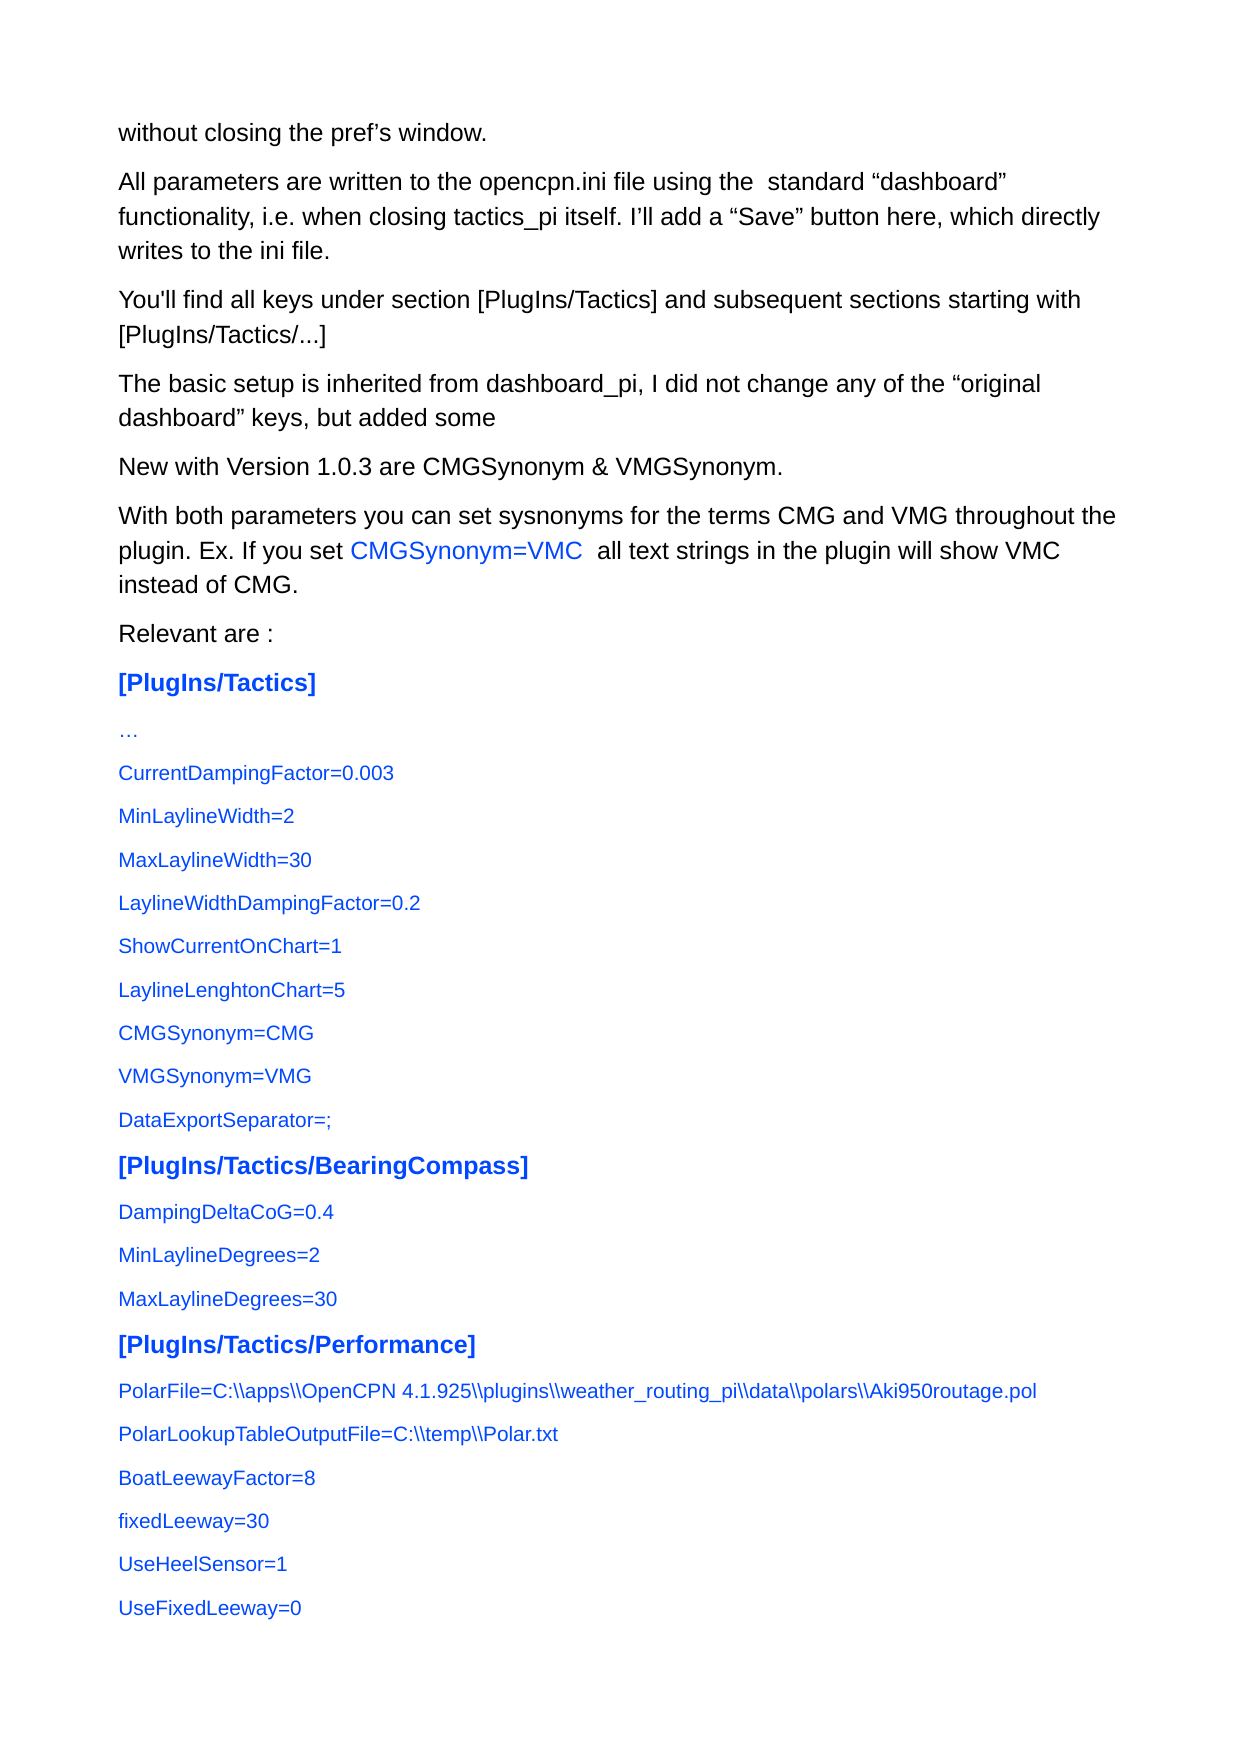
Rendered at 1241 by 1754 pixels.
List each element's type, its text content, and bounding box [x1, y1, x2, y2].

text MaxLaylineDegrees=30 [118, 1287, 1122, 1311]
text CurrentDampingFactor=0.003 [118, 761, 1122, 785]
text All parameters are written to the opencpn.ini file using the standard “dashboard” functionality, i.e. when closing tactics_pi itself. I’ll add a “Save” button here, which directly writes to the ini file. [118, 167, 1122, 265]
text DampingDeltaCoG=0.4 [118, 1200, 1122, 1224]
text ShowCurrentOnChart=1 [118, 934, 1122, 958]
text You'll find all keys under section [PlugIns/Tactics] and subsequent sections starting with [PlugIns/Tactics/...] [118, 285, 1122, 348]
text PolarLookupTableOutputFile=C:\\temp\\Polar.txt [118, 1422, 1122, 1446]
text BoatLeewayFactor=8 [118, 1466, 1122, 1489]
text UseFixedLeeway=0 [118, 1596, 1122, 1619]
text UseHeelSensor=1 [118, 1552, 1122, 1576]
text MinLaylineWidth=2 [118, 804, 1122, 828]
text [PlugIns/Tactics/Performance] [118, 1330, 1122, 1359]
text fixedLeeway=30 [118, 1509, 1122, 1533]
text LaylineWidthDampingFactor=0.2 [118, 891, 1122, 915]
text without closing the pref’s window. [118, 118, 1122, 147]
text LaylineLenghtonChart=5 [118, 977, 1122, 1001]
text The basic setup is inherited from dashboard_pi, I did not change any of the “original dashboard” keys, but added some [118, 369, 1122, 432]
text MaxLaylineWidth=30 [118, 847, 1122, 871]
text CMGSynonym=CMG [118, 1021, 1122, 1045]
text With both parameters you can set sysnonyms for the terms CMG and VMG throughout the plugin. Ex. If you set CMGSynonym=VMC all text strings in the plugin will show VMC instead of CMG. [118, 501, 1122, 599]
text PolarFile=C:\\apps\\OpenCPN 4.1.925\\plugins\\weather_routing_pi\\data\\polars\\Aki950routage.pol [118, 1379, 1122, 1403]
text VMGSynonym=VMG [118, 1064, 1122, 1088]
text Relevant are : [118, 619, 1122, 648]
text [PlugIns/Tactics] [118, 668, 1122, 697]
text New with Version 1.0.3 are CMGSynonym & VMGSynonym. [118, 452, 1122, 481]
text … [118, 717, 1122, 741]
text MinLaylineDegrees=2 [118, 1243, 1122, 1267]
text DataExportSeparator=; [118, 1107, 1122, 1131]
text [PlugIns/Tactics/BearingCompass] [118, 1151, 1122, 1179]
